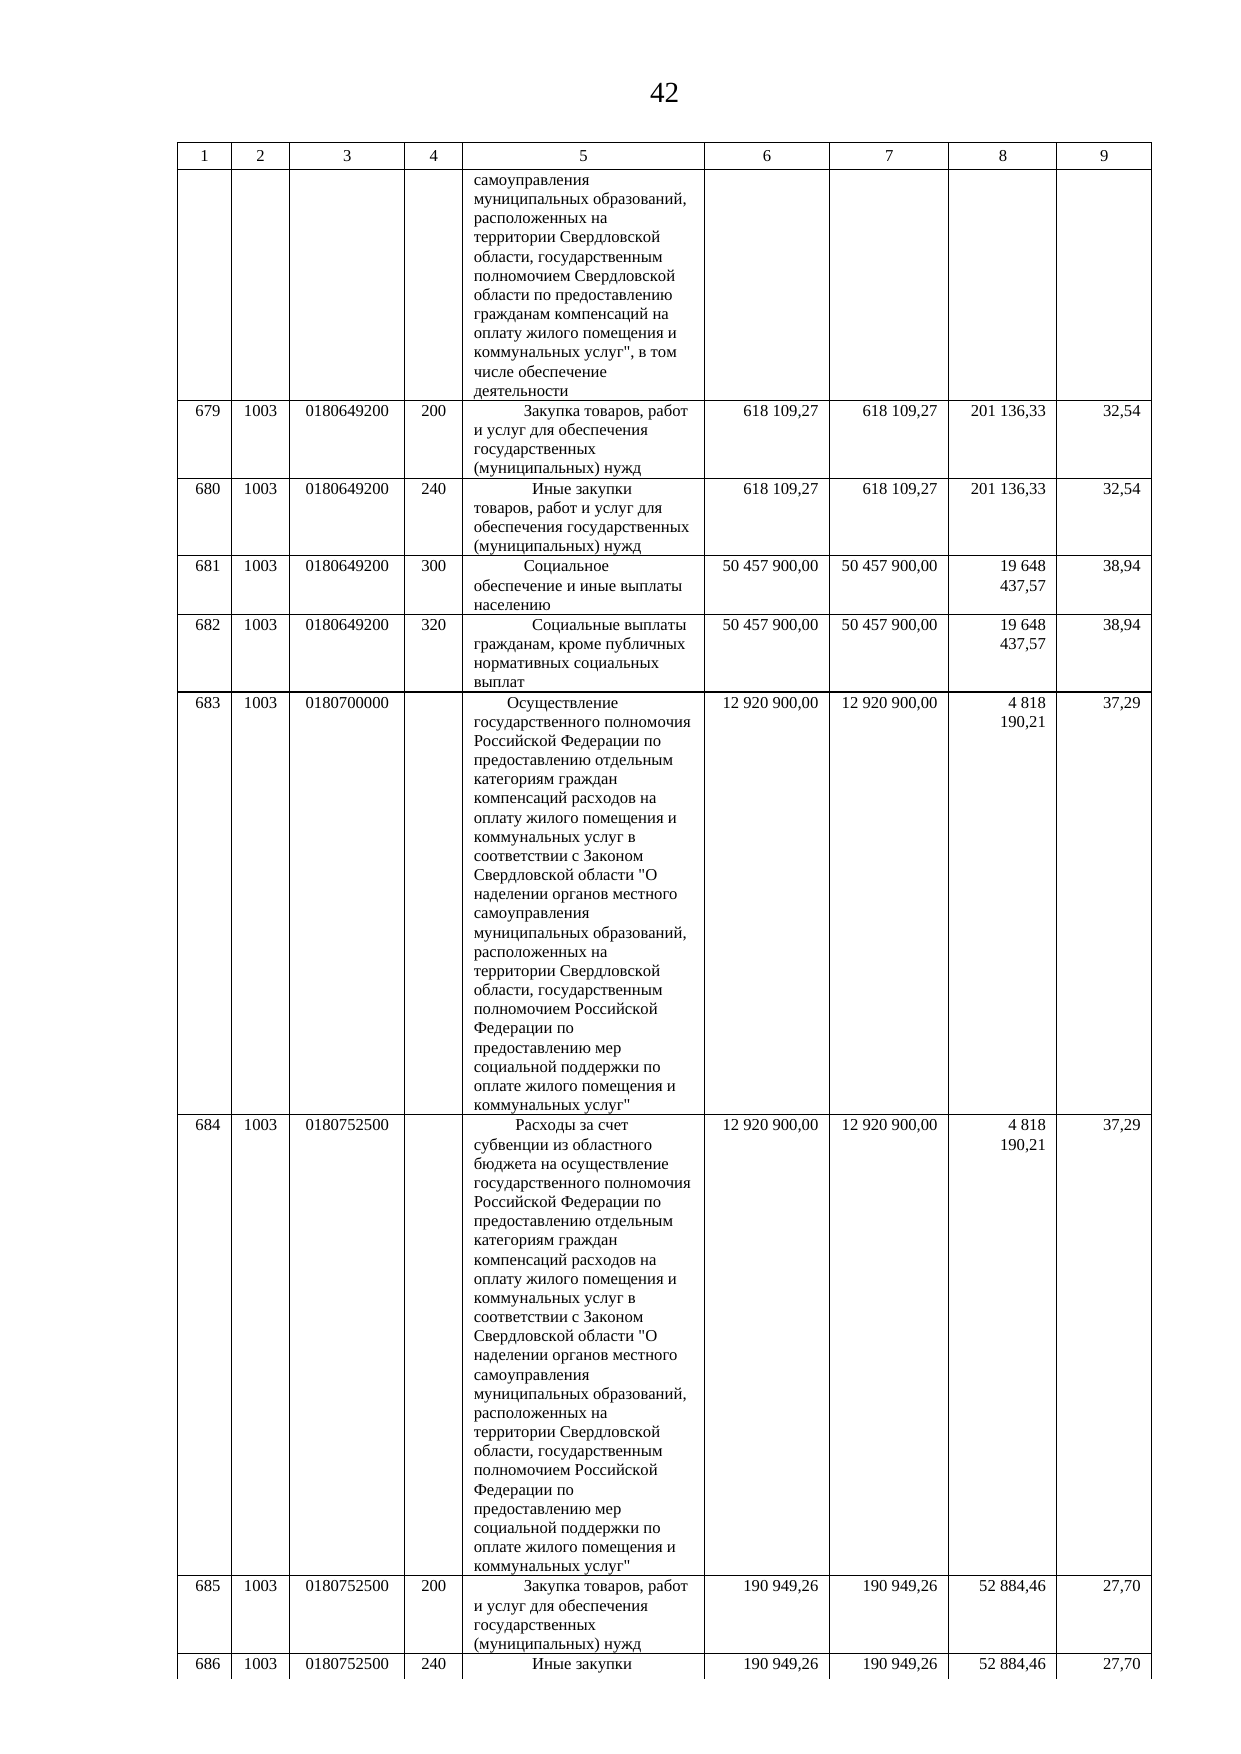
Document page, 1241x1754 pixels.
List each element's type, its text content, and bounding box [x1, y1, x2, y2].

table_cell 618 109,27 [705, 479, 829, 555]
table_cell 320 [405, 615, 462, 691]
table_cell 52 884,46 [949, 1654, 1056, 1679]
table_cell 679 [178, 401, 231, 477]
table_cell 0180649200 [290, 479, 404, 555]
table_cell Иные закупки товаров, работ и услуг для обеспечения государственных (муниципальных) нужд [463, 479, 704, 555]
table_cell [705, 170, 829, 400]
table_cell 681 [178, 556, 231, 614]
table_cell [178, 170, 231, 400]
table_cell 201 136,33 [949, 479, 1056, 555]
table_cell [1057, 170, 1151, 400]
table_cell 1003 [232, 401, 289, 477]
table_cell 618 109,27 [830, 401, 948, 477]
table_cell 32,54 [1057, 401, 1151, 477]
table_cell 0180649200 [290, 401, 404, 477]
table_cell 1003 [232, 556, 289, 614]
table_cell [830, 170, 948, 400]
table_cell Расходы за счет субвенции из областного бюджета на осуществление государственного полномочия Российской Федерации по предоставлению отдельным категориям граждан компенсаций расходов на оплату жилого помещения и коммунальных услуг в соответствии с Законом Свердловской области "О наделении органов местного самоуправления муниципальных образований, расположенных на территории Свердловской области, государственным полномочием Российской Федерации по предоставлению мер социальной поддержки по оплате жилого помещения и коммунальных услуг" [463, 1115, 704, 1575]
table_cell 0180700000 [290, 693, 404, 1114]
table_cell [290, 170, 404, 400]
table_cell 0180649200 [290, 556, 404, 614]
table_cell 680 [178, 479, 231, 555]
table_cell 12 920 900,00 [830, 1115, 948, 1575]
table_cell 1003 [232, 1576, 289, 1653]
table_cell 1003 [232, 1115, 289, 1575]
table_cell 19 648 437,57 [949, 615, 1056, 691]
table_cell Иные закупки [463, 1654, 704, 1679]
table_cell 201 136,33 [949, 401, 1056, 477]
table_cell 1003 [232, 615, 289, 691]
table_cell 27,70 [1057, 1576, 1151, 1653]
table_cell Закупка товаров, работ и услуг для обеспечения государственных (муниципальных) нужд [463, 1576, 704, 1653]
table_header 8 [949, 143, 1056, 169]
table_cell 683 [178, 693, 231, 1114]
table_cell [405, 1115, 462, 1575]
table_header 9 [1057, 143, 1151, 169]
table_cell 200 [405, 1576, 462, 1653]
table_cell 4 818 190,21 [949, 1115, 1056, 1575]
table_cell 0180752500 [290, 1654, 404, 1679]
table_cell 685 [178, 1576, 231, 1653]
table_cell 240 [405, 1654, 462, 1679]
table_cell [405, 693, 462, 1114]
table_cell 686 [178, 1654, 231, 1679]
table_cell 52 884,46 [949, 1576, 1056, 1653]
table_header 3 [290, 143, 404, 169]
table_cell 1003 [232, 479, 289, 555]
table_cell 300 [405, 556, 462, 614]
table_cell [405, 170, 462, 400]
table_header 4 [405, 143, 462, 169]
table_cell 618 109,27 [705, 401, 829, 477]
table_cell 1003 [232, 693, 289, 1114]
table_cell 684 [178, 1115, 231, 1575]
table_cell 12 920 900,00 [705, 693, 829, 1114]
table_header 2 [232, 143, 289, 169]
table_cell 19 648 437,57 [949, 556, 1056, 614]
table_cell самоуправления муниципальных образований, расположенных на территории Свердловской области, государственным полномочием Свердловской области по предоставлению гражданам компенсаций на оплату жилого помещения и коммунальных услуг", в том числе обеспечение деятельности [463, 170, 704, 400]
table_cell 0180752500 [290, 1576, 404, 1653]
table_cell 200 [405, 401, 462, 477]
table_cell 240 [405, 479, 462, 555]
table_cell 32,54 [1057, 479, 1151, 555]
table_header 6 [705, 143, 829, 169]
table_cell 0180752500 [290, 1115, 404, 1575]
table_cell 27,70 [1057, 1654, 1151, 1679]
table_cell Осуществление государственного полномочия Российской Федерации по предоставлению отдельным категориям граждан компенсаций расходов на оплату жилого помещения и коммунальных услуг в соответствии с Законом Свердловской области "О наделении органов местного самоуправления муниципальных образований, расположенных на территории Свердловской области, государственным полномочием Российской Федерации по предоставлению мер социальной поддержки по оплате жилого помещения и коммунальных услуг" [463, 693, 704, 1114]
table_header 7 [830, 143, 948, 169]
table_cell 190 949,26 [705, 1654, 829, 1679]
table_cell 50 457 900,00 [705, 556, 829, 614]
table_header 1 [178, 143, 231, 169]
table_cell 37,29 [1057, 1115, 1151, 1575]
table_cell 50 457 900,00 [830, 556, 948, 614]
table_cell Закупка товаров, работ и услуг для обеспечения государственных (муниципальных) нужд [463, 401, 704, 477]
table_cell 190 949,26 [830, 1576, 948, 1653]
table_header 5 [463, 143, 704, 169]
table_cell [232, 170, 289, 400]
table_cell 190 949,26 [830, 1654, 948, 1679]
table_cell 50 457 900,00 [830, 615, 948, 691]
table_cell 12 920 900,00 [705, 1115, 829, 1575]
table_cell 12 920 900,00 [830, 693, 948, 1114]
table_cell 190 949,26 [705, 1576, 829, 1653]
table_cell 4 818 190,21 [949, 693, 1056, 1114]
table_cell 1003 [232, 1654, 289, 1679]
table_cell 618 109,27 [830, 479, 948, 555]
table_cell 38,94 [1057, 615, 1151, 691]
table_cell Социальное обеспечение и иные выплаты населению [463, 556, 704, 614]
table_cell [949, 170, 1056, 400]
table_cell 0180649200 [290, 615, 404, 691]
table_cell Социальные выплаты гражданам, кроме публичных нормативных социальных выплат [463, 615, 704, 691]
table_cell 38,94 [1057, 556, 1151, 614]
table_cell 37,29 [1057, 693, 1151, 1114]
table_cell 682 [178, 615, 231, 691]
table_cell 50 457 900,00 [705, 615, 829, 691]
